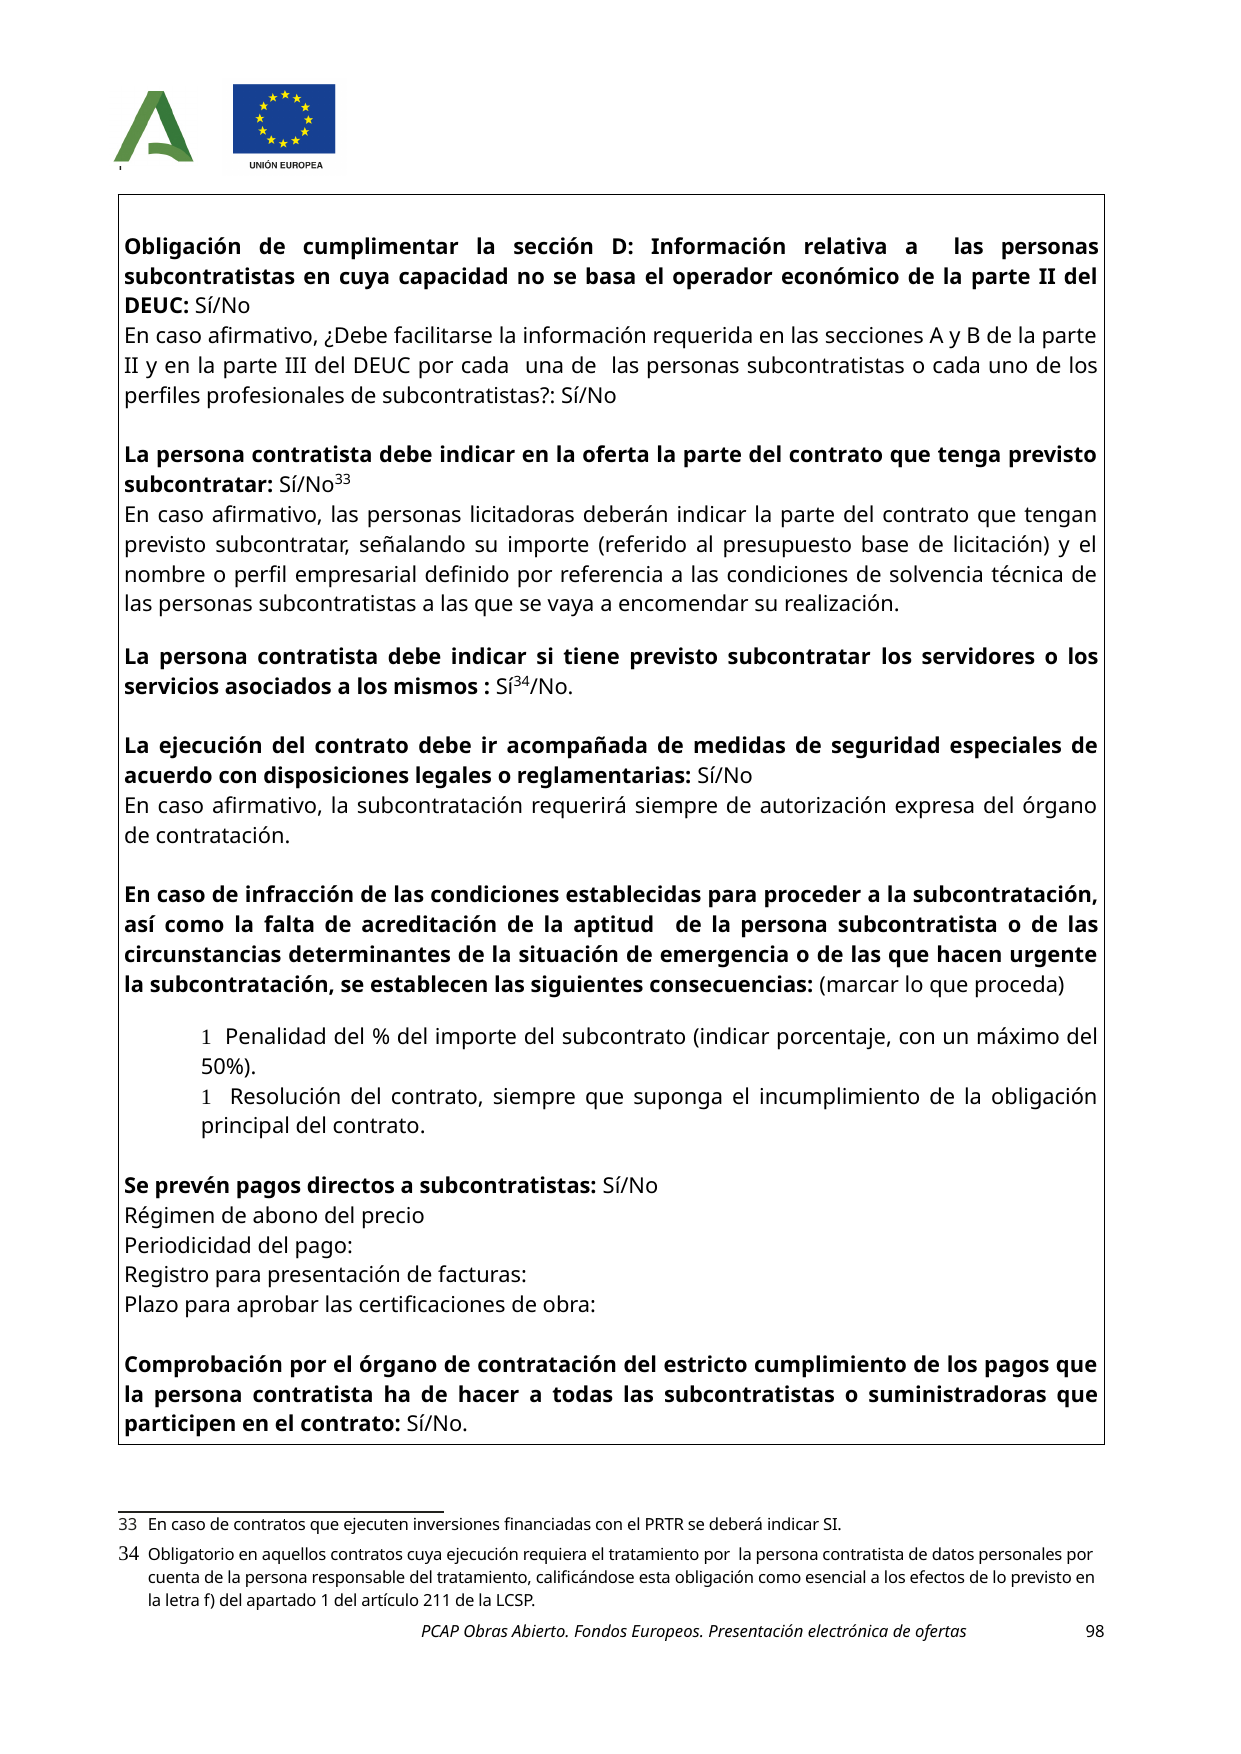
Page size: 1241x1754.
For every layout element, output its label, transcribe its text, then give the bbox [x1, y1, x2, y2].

table_header Obligación de cumplimentar la sección D: Información relativa a las personas subcontratistas en cuya capacidad no se basa el operador económico de la parte II del DEUC: Sí/No En caso afirmativo, ¿Debe facilitarse la información requerida en las secciones A y B de la parte II y en la parte III del DEUC por cada una de las personas subcontratistas o cada uno de los perfiles profesionales de subcontratistas?: Sí/No La persona contratista debe indicar en la oferta la parte del contrato que tenga previsto subcontratar: Sí/No En caso afirmativo, las personas licitadoras deberán indicar la parte del contrato que tengan previsto subcontratar, señalando su importe (referido al presupuesto base de licitación) y el nombre o perfil empresarial definido por referencia a las condiciones de solvencia técnica de las personas subcontratistas a las que se vaya a encomendar su realización. La persona contratista debe indicar si tiene previsto subcontratar los servidores o los servicios asociados a los mismos : Sí/No. La ejecución del contrato debe ir acompañada de medidas de seguridad especiales de acuerdo con disposiciones legales o reglamentarias: Sí/No En caso afirmativo, la subcontratación requerirá siempre de autorización expresa del órgano de contratación. En caso de infracción de las condiciones establecidas para proceder a la subcontratación, así como la falta de acreditación de la aptitud de la persona subcontratista o de las circunstancias determinantes de la situación de emergencia o de las que hacen urgente la subcontratación, se establecen las siguientes consecuencias: (marcar lo que proceda)  Penalidad del % del importe del subcontrato (indicar porcentaje, con un máximo del 50%).  Resolución del contrato, siempre que suponga el incumplimiento de la obligación principal del contrato. Se prevén pagos directos a subcontratistas: Sí/No Régimen de abono del precio Periodicidad del pago: Registro para presentación de facturas: Plazo para aprobar las certificaciones de obra: Comprobación por el órgano de contratación del estricto cumplimiento de los pagos que la persona contratista ha de hacer a todas las subcontratistas o suministradoras que participen en el contrato: Sí/No. [119, 195, 1104, 1444]
picture [221, 78, 347, 176]
picture [109, 86, 198, 166]
